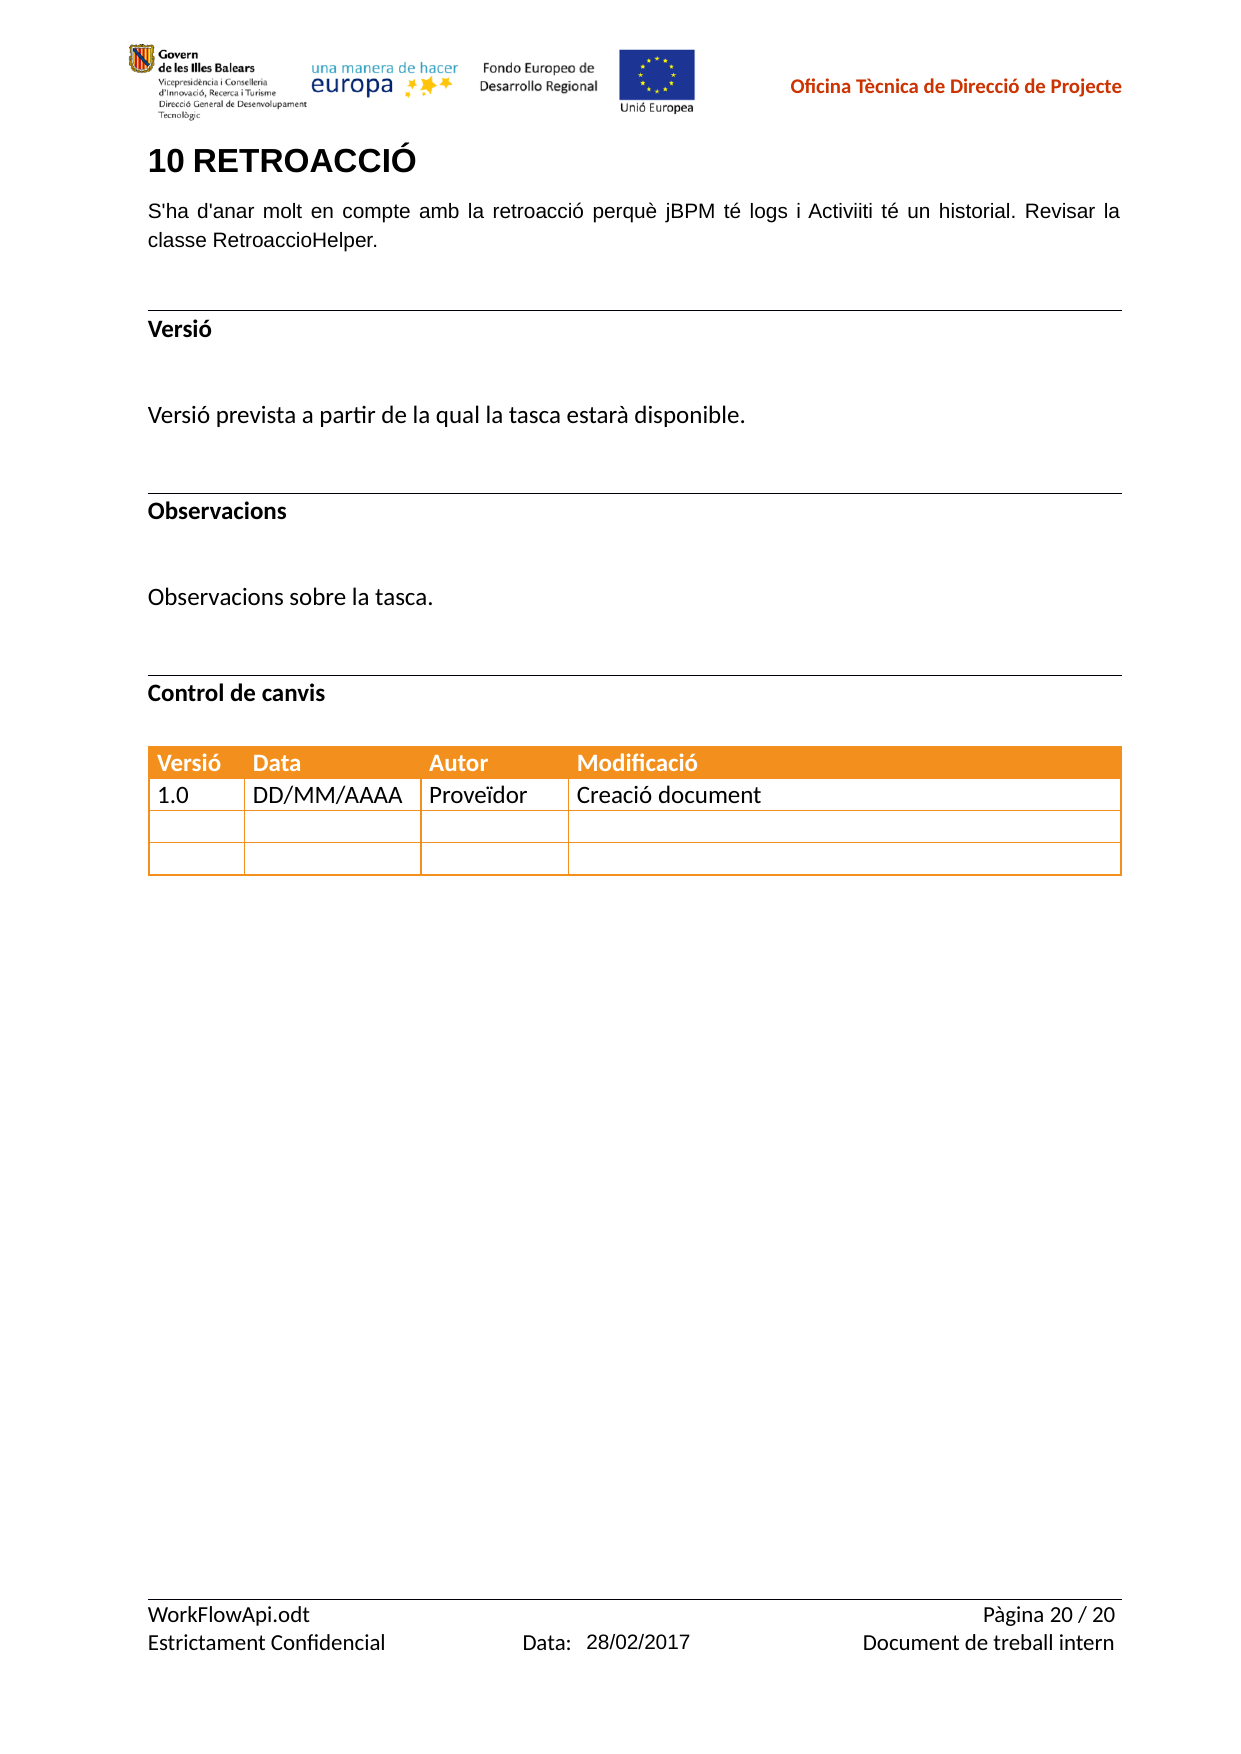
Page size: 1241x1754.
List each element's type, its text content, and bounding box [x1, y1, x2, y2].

table_cell DD/MM/AAAA [245, 779, 420, 810]
table_header Data [245, 747, 420, 778]
subtitle Retroacció [148, 141, 1122, 179]
text Observacions sobre la tasca. [148, 581, 1122, 612]
table_header Versió [150, 747, 244, 778]
table_cell Proveïdor [422, 779, 568, 810]
table_header Modificació [569, 747, 1120, 778]
text Versió prevista a partir de la qual la tasca estarà disponible. [148, 399, 1122, 429]
text Versió [148, 311, 1122, 343]
table_cell [150, 811, 244, 842]
table_cell [569, 811, 1120, 842]
text Observacions [148, 494, 1122, 526]
table_header Autor [422, 747, 568, 778]
picture [128, 43, 697, 121]
table_cell Creació document [569, 779, 1120, 810]
text Control de canvis [148, 676, 1122, 708]
table_cell 1.0 [150, 779, 244, 810]
table_cell [422, 843, 568, 874]
table_cell [569, 843, 1120, 874]
text S'ha d'anar molt en compte amb la retroacció perquè jBPM té logs i Activiiti té un historial. Revisar la classe RetroaccioHelper. [148, 199, 1122, 252]
table_cell [245, 843, 420, 874]
table_cell [422, 811, 568, 842]
table_cell [245, 811, 420, 842]
table_cell [150, 843, 244, 874]
